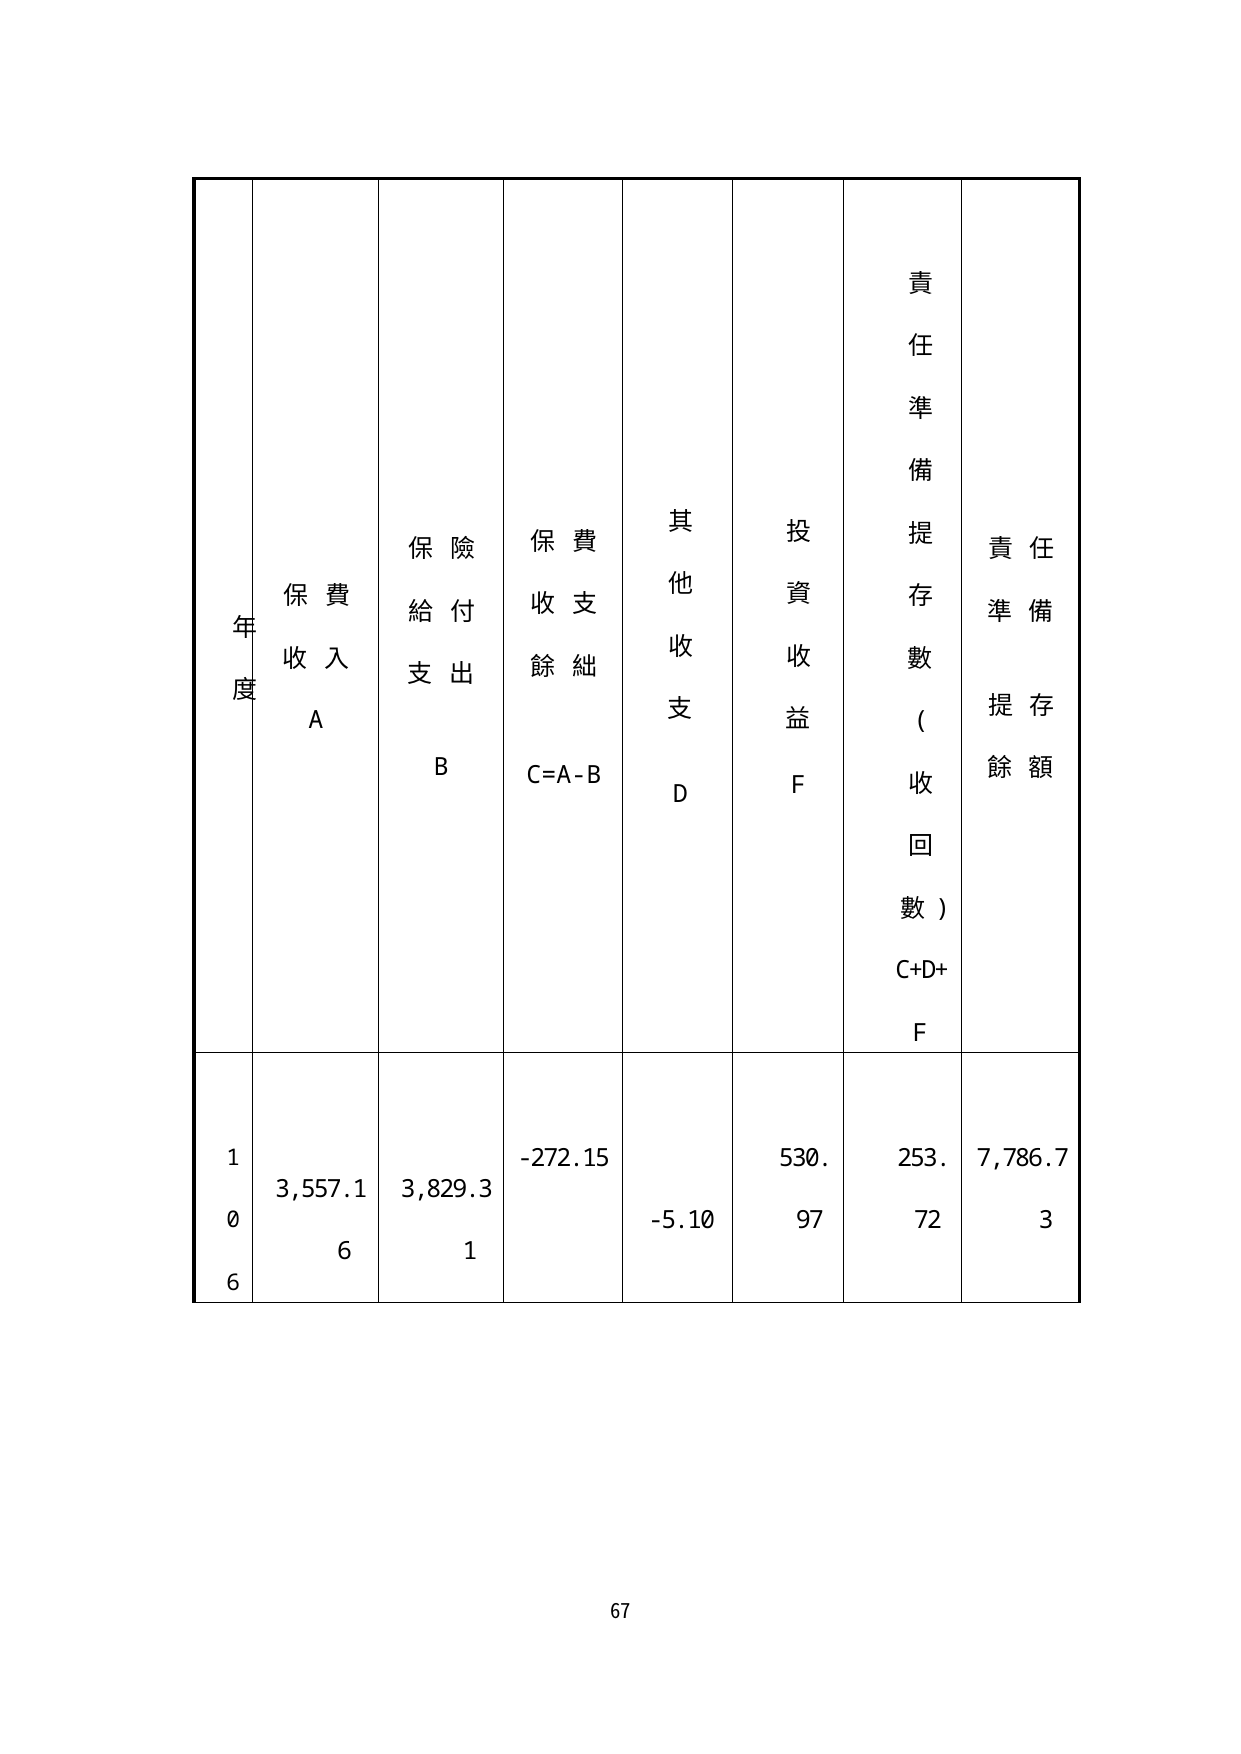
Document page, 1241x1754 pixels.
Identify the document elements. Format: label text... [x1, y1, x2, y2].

table_header 投資收益 F [733, 180, 843, 1052]
table_header 責任準備 提存餘額 [962, 180, 1078, 1052]
table_header 保費收入 A [253, 180, 378, 1052]
table_cell 7,786.73 [962, 1053, 1078, 1302]
table_header 責任準備提存數(收回數) C+D+F [844, 180, 961, 1052]
table_cell 106 [196, 1053, 252, 1302]
table_header 其他收支 D [623, 180, 732, 1052]
table_header 年度 [196, 180, 252, 1052]
table_header 保費收支餘絀 C=A-B [504, 180, 622, 1052]
table_header 保險給付支出 B [379, 180, 503, 1052]
table_cell -5.10 [623, 1053, 732, 1302]
table_cell 530.97 [733, 1053, 843, 1302]
table_cell 253.72 [844, 1053, 961, 1302]
table_cell -272.15 [504, 1053, 622, 1302]
table_cell 3,829.31 [379, 1053, 503, 1302]
table_cell 3,557.16 [253, 1053, 378, 1302]
